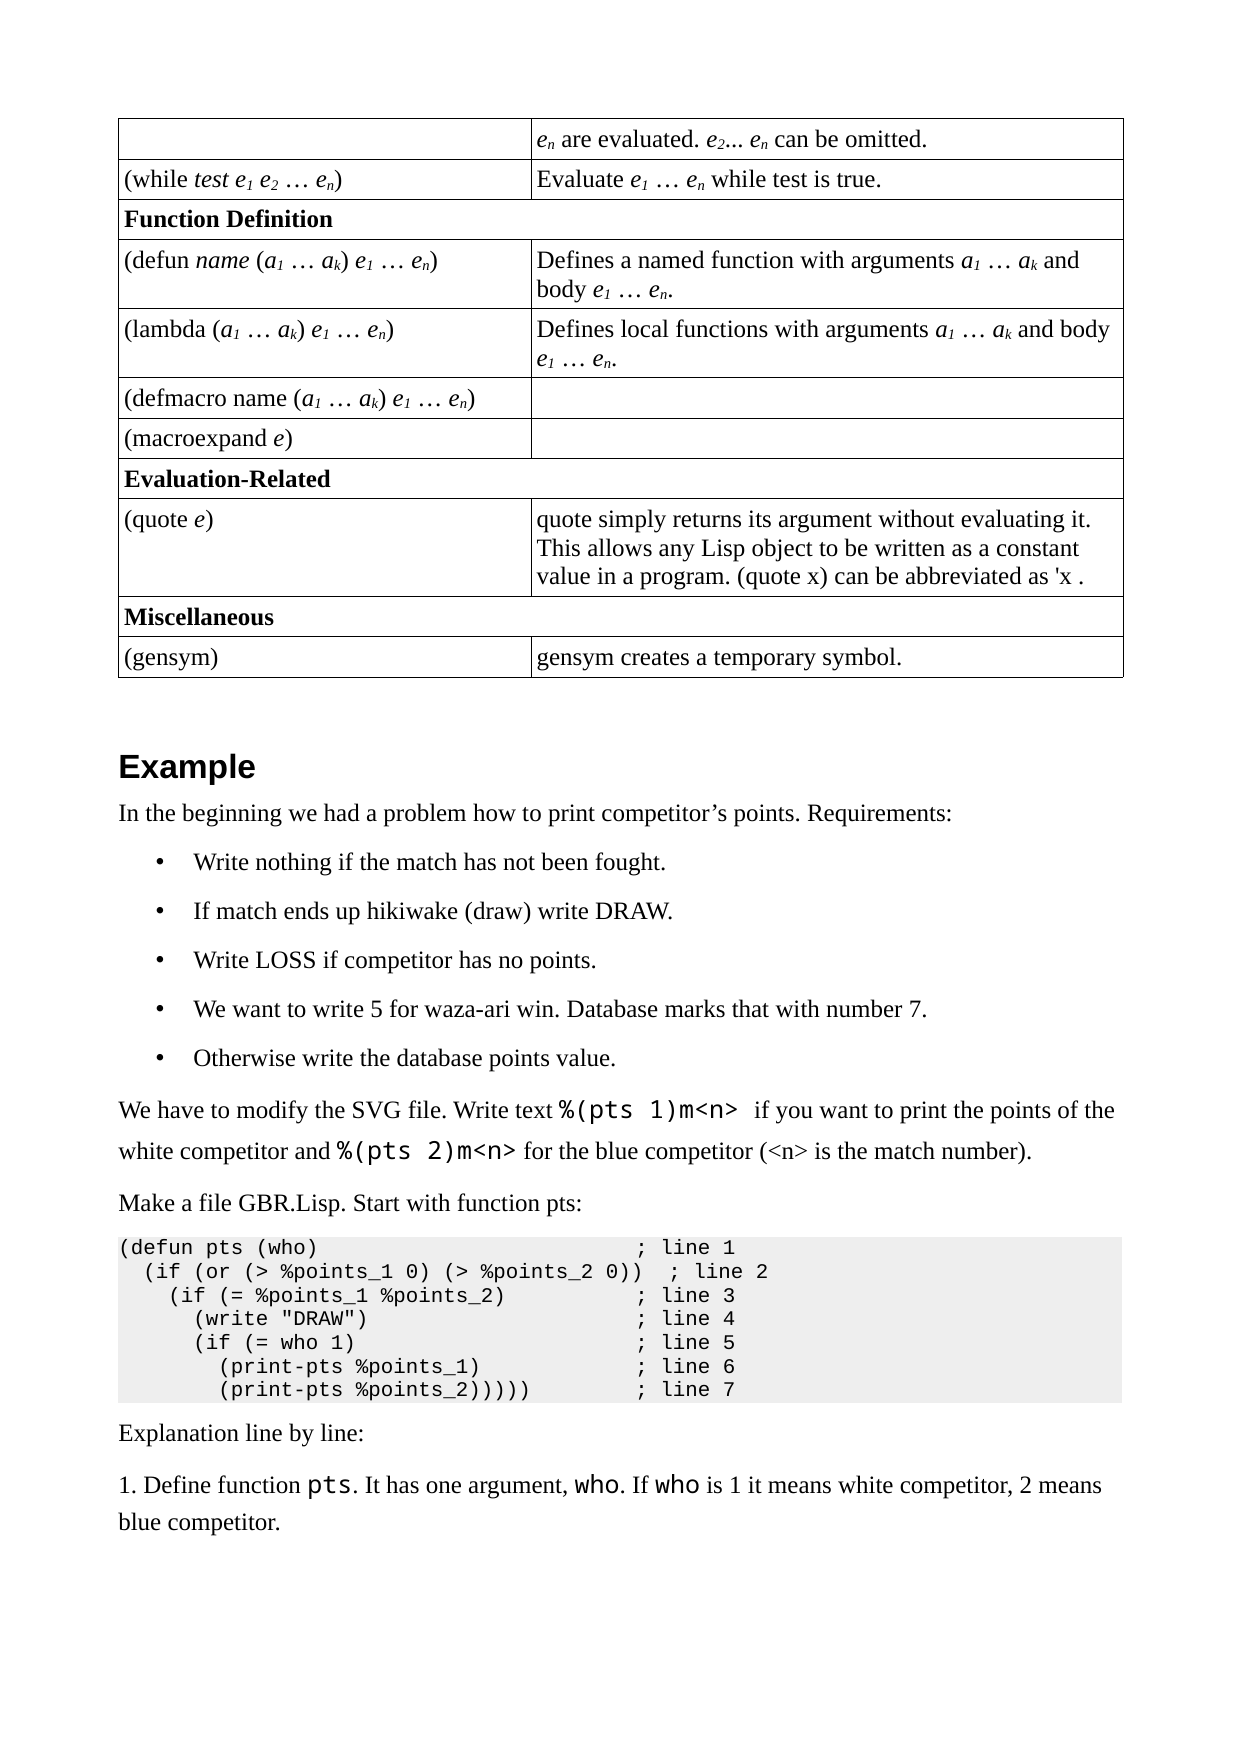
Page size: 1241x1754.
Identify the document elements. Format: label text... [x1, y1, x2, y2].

table_cell Defines local functions with arguments a1 … ak and body e1 … en. [532, 309, 1123, 377]
table_cell (defmacro name (a1 … ak) e1 … en) [119, 378, 531, 417]
table_cell gensym creates a temporary symbol. [532, 637, 1123, 677]
text In the beginning we had a problem how to print competitor’s points. Requirements: [118, 798, 1122, 826]
table_cell (defun name (a1 … ak) e1 … en) [119, 240, 531, 308]
table_cell (quote e) [119, 499, 531, 596]
text We have to modify the SVG file. Write text %(pts 1)m<n> if you want to print the points of the white competitor and %(pts 2)m<n> for the blue competitor (<n> is the match number). [118, 1092, 1122, 1167]
list If match ends up hikiwake (draw) write DRAW. [156, 896, 1122, 924]
text 1. Define function pts. It has one argument, who. If who is 1 it means white competitor, 2 means blue competitor. [118, 1467, 1122, 1536]
subtitle Example [118, 747, 1122, 785]
table_cell (while test e1 e2 … en) [119, 160, 531, 199]
list We want to write 5 for waza-ari win. Database marks that with number 7. [156, 994, 1122, 1023]
text (defun pts (who) ; line 1 (if (or (> %points_1 0) (> %points_2 0)) ; line 2 (if (= %points_1 %points_2) ; line 3 (write "DRAW") ; line 4 (if (= who 1) ; line 5 [118, 1237, 1122, 1356]
list Write LOSS if competitor has no points. [156, 945, 1122, 974]
table_cell Miscellaneous [119, 597, 1123, 636]
table_cell (macroexpand e) [119, 419, 531, 458]
table_cell quote simply returns its argument without evaluating it. This allows any Lisp object to be written as a constant value in a program. (quote x) can be abbreviated as 'x . [532, 499, 1123, 596]
text Explanation line by line: [118, 1418, 1122, 1447]
table_cell [532, 378, 1123, 417]
table_cell [532, 419, 1123, 458]
table_cell Function Definition [119, 200, 1123, 239]
table_cell (gensym) [119, 637, 531, 677]
text (print-pts %points_1) ; line 6 [118, 1356, 1122, 1379]
text (print-pts %points_2))))) ; line 7 [118, 1379, 1122, 1403]
list Write nothing if the match has not been fought. [156, 847, 1122, 876]
text Make a file GBR.Lisp. Start with function pts: [118, 1188, 1122, 1217]
table_cell (lambda (a1 … ak) e1 … en) [119, 309, 531, 377]
list Otherwise write the database points value. [156, 1043, 1122, 1072]
table_cell Defines a named function with arguments a1 … ak and body e1 … en. [532, 240, 1123, 308]
table_cell Evaluation-Related [119, 459, 1123, 498]
table_cell Evaluate e1 … en while test is true. [532, 160, 1123, 199]
table_cell [119, 119, 531, 158]
table_cell en are evaluated. e2... en can be omitted. [532, 119, 1123, 158]
